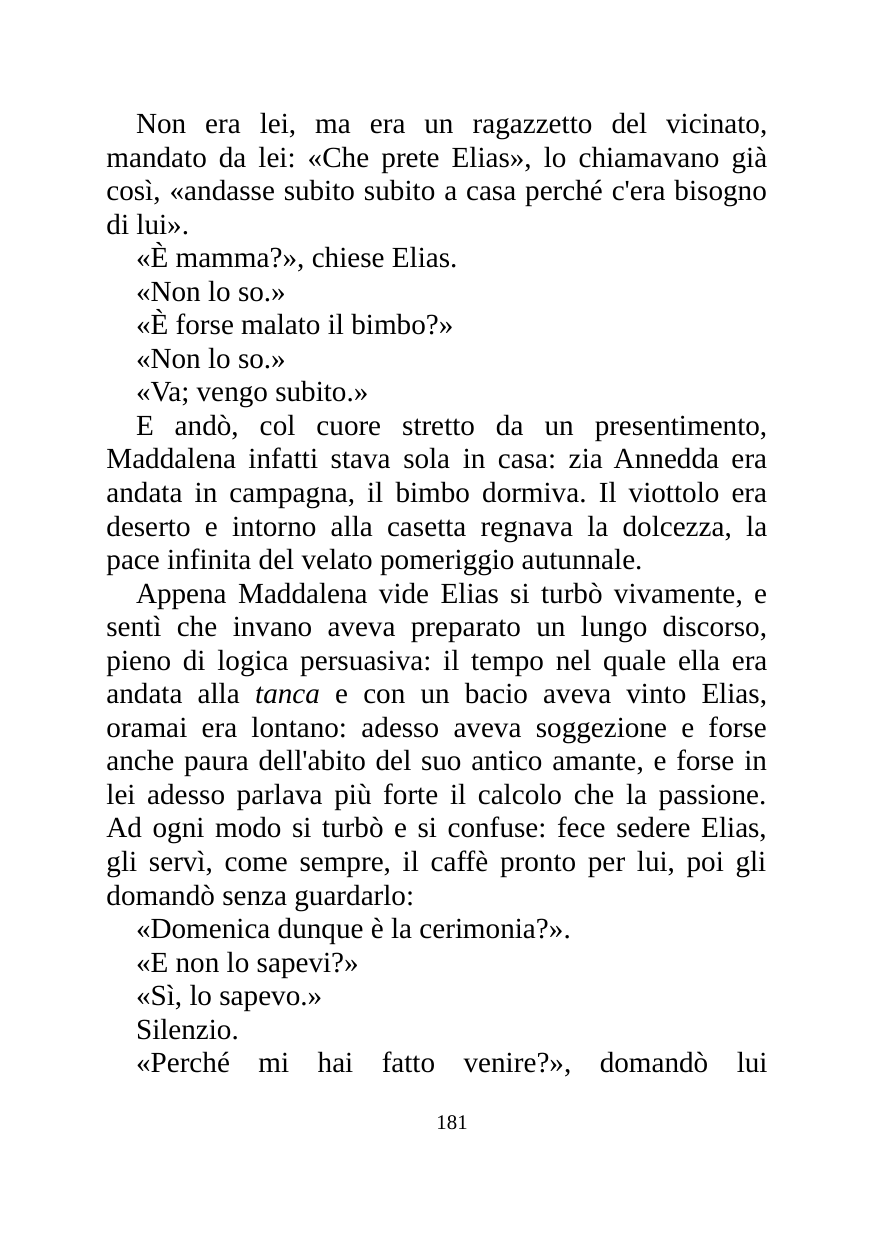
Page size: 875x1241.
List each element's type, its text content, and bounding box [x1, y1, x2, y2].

text «È forse malato il bimbo?» [106, 307, 768, 341]
text «Sì, lo sapevo.» [106, 978, 768, 1012]
text Non era lei, ma era un ragazzetto del vicinato, mandato da lei: «Che prete Elias», lo chiamavano già così, «andasse subito subito a casa perché c'era bisogno di lui». [106, 106, 768, 240]
text «Non lo so.» [106, 341, 768, 374]
text Silenzio. [106, 1012, 768, 1045]
text «Domenica dunque è la cerimonia?». [106, 911, 768, 945]
text Appena Maddalena vide Elias si turbò vivamente, e sentì che invano aveva preparato un lungo discorso, pieno di logica persuasiva: il tempo nel quale ella era andata alla tanca e con un bacio aveva vinto Elias, oramai era lontano: adesso aveva soggezione e forse anche paura dell'abito del suo antico amante, e forse in lei adesso parlava più forte il calcolo che la passione. Ad ogni modo si turbò e si confuse: fece sedere Elias, gli servì, come sempre, il caffè pronto per lui, poi gli domandò senza guardarlo: [106, 576, 768, 911]
text «Va; vengo subito.» [106, 374, 768, 408]
text «Perché mi hai fatto venire?», domandò lui [106, 1045, 768, 1079]
text E andò, col cuore stretto da un presentimento, Maddalena infatti stava sola in casa: zia Annedda era andata in campagna, il bimbo dormiva. Il viottolo era deserto e intorno alla casetta regnava la dolcezza, la pace infinita del velato pomeriggio autunnale. [106, 408, 768, 576]
text «E non lo sapevi?» [106, 945, 768, 978]
text «Non lo so.» [106, 274, 768, 307]
text «È mamma?», chiese Elias. [106, 240, 768, 274]
